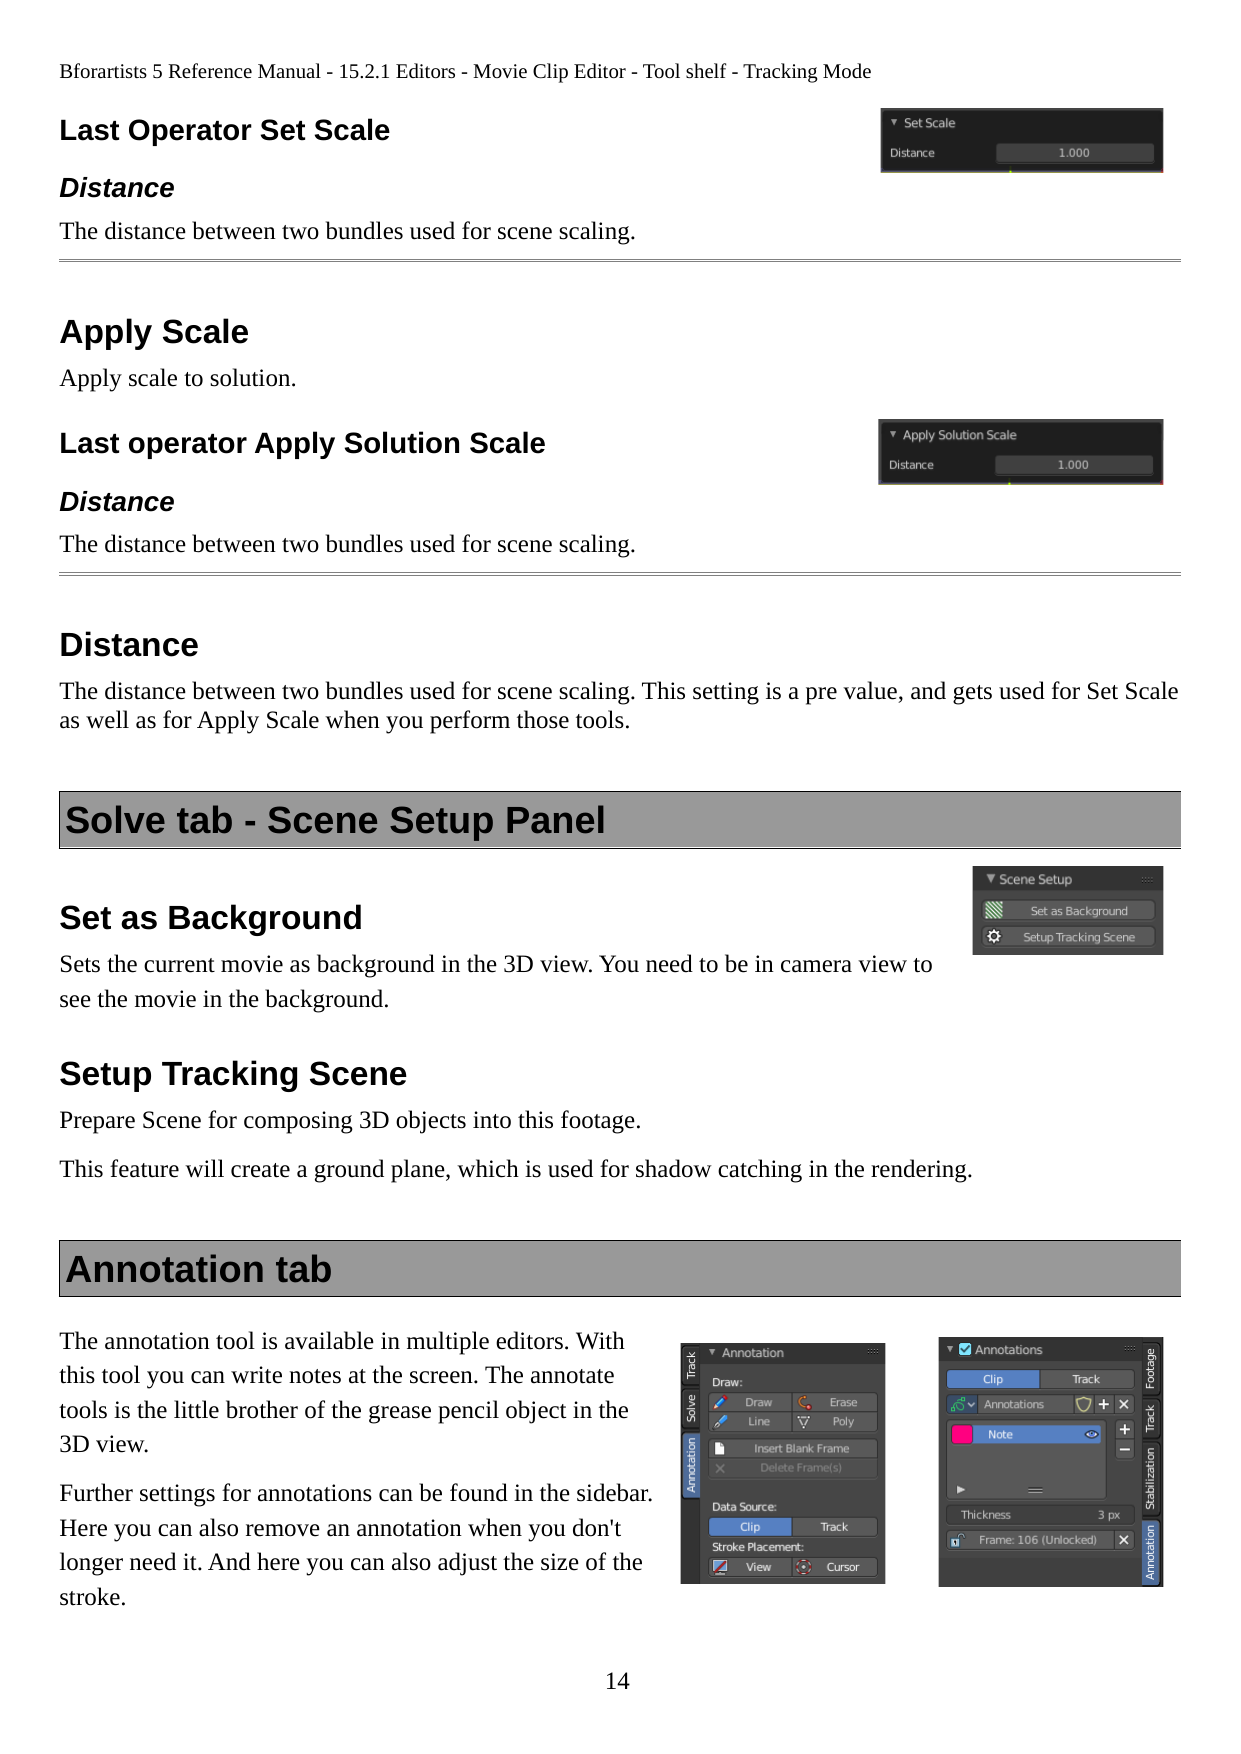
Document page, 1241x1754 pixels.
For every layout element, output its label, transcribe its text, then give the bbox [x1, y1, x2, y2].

subtitle Last operator Apply Solution Scale [59, 426, 878, 460]
subtitle Set as Background [59, 898, 972, 937]
subtitle Distance [59, 171, 1181, 203]
subtitle Distance [59, 485, 1181, 517]
subtitle Apply Scale [59, 311, 1181, 350]
text The annotation tool is available in multiple editors. With this tool you can write notes at the screen. The annotate tools is the little brother of the grease pencil object in the 3D view. [59, 1326, 1181, 1458]
text Prepare Scene for composing 3D objects into this footage. [59, 1105, 1181, 1133]
text The distance between two bundles used for scene scaling. This setting is a pre value, and gets used for Set Scale as well as for Apply Scale when you perform those tools. [59, 676, 1181, 734]
table_header Annotation tab [60, 1241, 1181, 1296]
subtitle Setup Tracking Scene [59, 1053, 1181, 1092]
text The distance between two bundles used for scene scaling. [59, 529, 1181, 558]
text This feature will create a ground plane, which is used for shadow catching in the rendering. [59, 1154, 1181, 1182]
picture [880, 108, 1164, 173]
subtitle Last Operator Set Scale [59, 113, 880, 146]
text Further settings for annotations can be found in the sidebar. Here you can also remove an annotation when you don't longer need it. And here you can also adjust the size of the stroke. [59, 1478, 1181, 1611]
picture [878, 419, 1164, 485]
picture [972, 866, 1164, 955]
subtitle [1164, 113, 1181, 146]
subtitle Distance [59, 625, 1181, 664]
text The distance between two bundles used for scene scaling. [59, 216, 1181, 244]
text Sets the current movie as background in the 3D view. You need to be in camera view to see the movie in the background. [59, 949, 1181, 1012]
picture [938, 1337, 1164, 1587]
picture [680, 1343, 886, 1584]
text Apply scale to solution. [59, 363, 1181, 391]
table_header Solve tab - Scene Setup Panel [60, 792, 1181, 847]
subtitle [1164, 898, 1181, 937]
